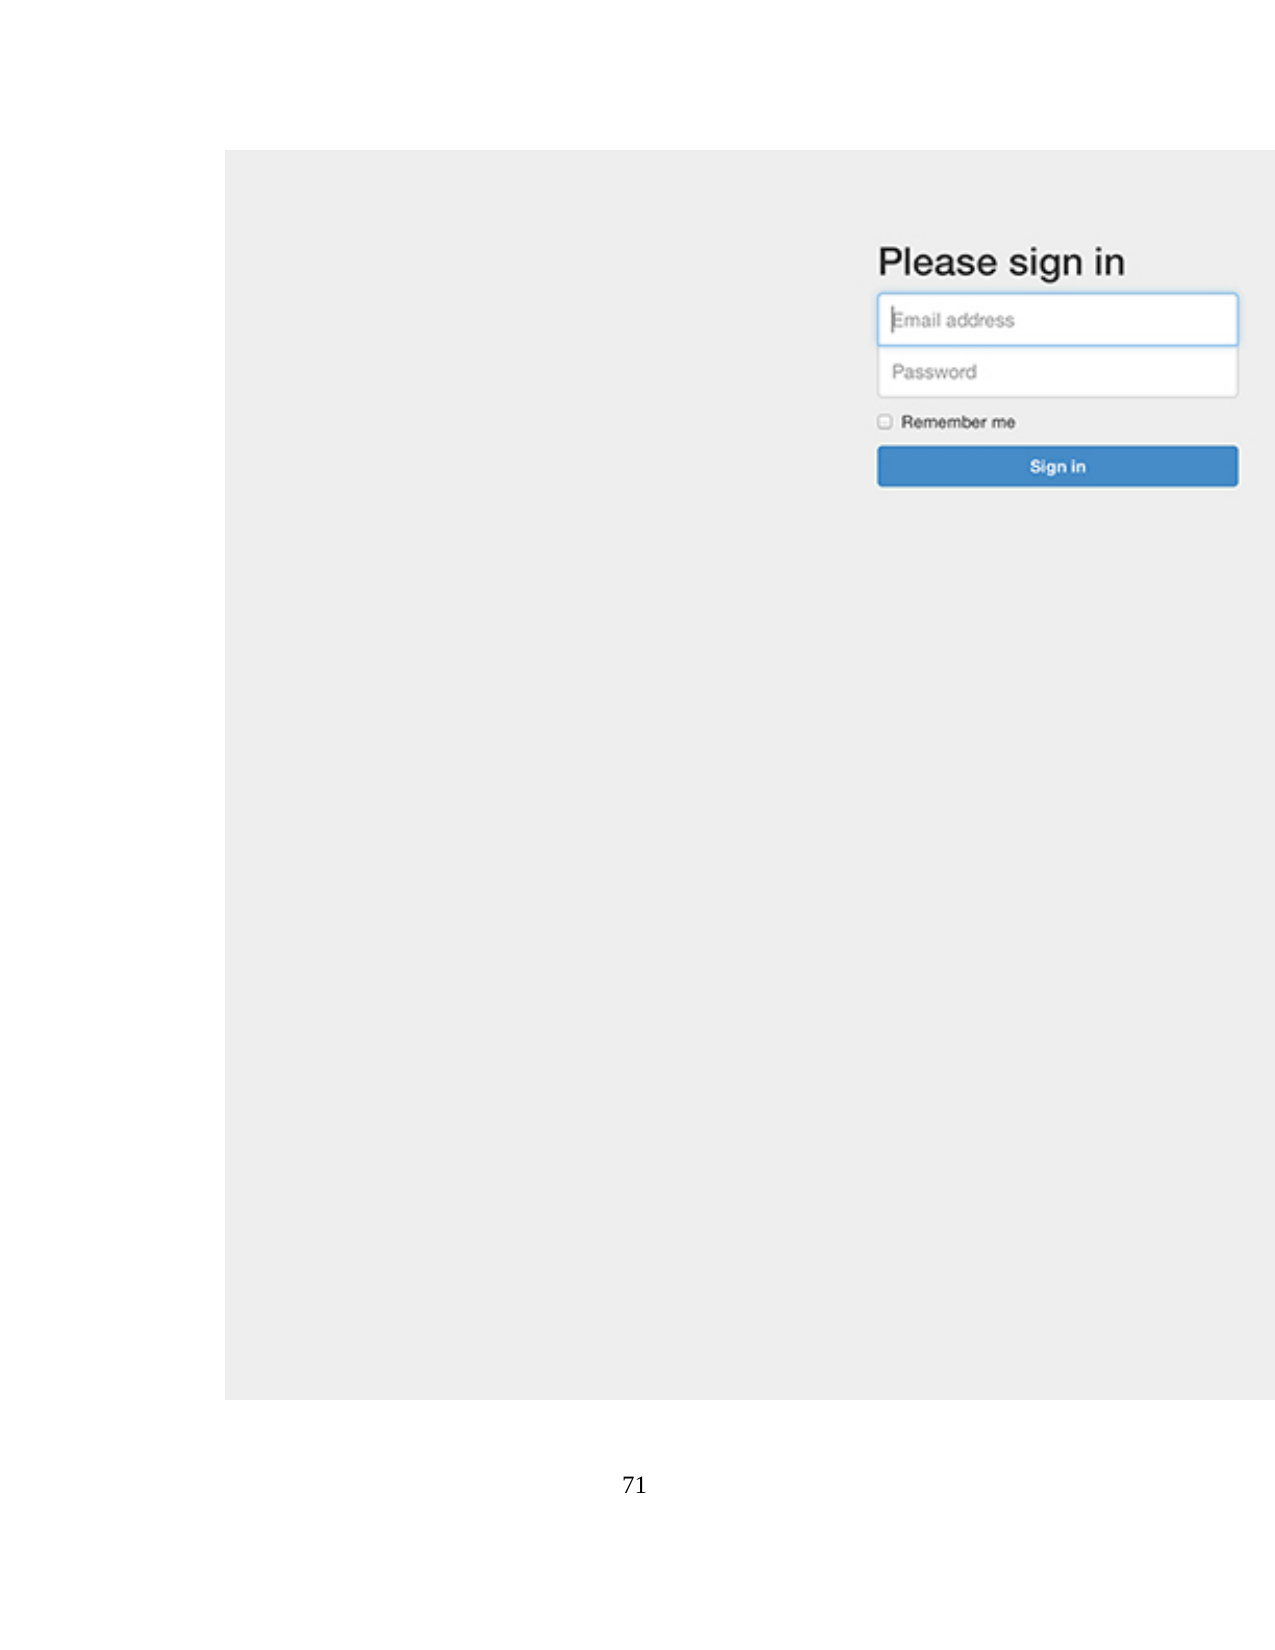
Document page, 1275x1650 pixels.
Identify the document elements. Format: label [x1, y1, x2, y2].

picture [225, 150, 1275, 1400]
